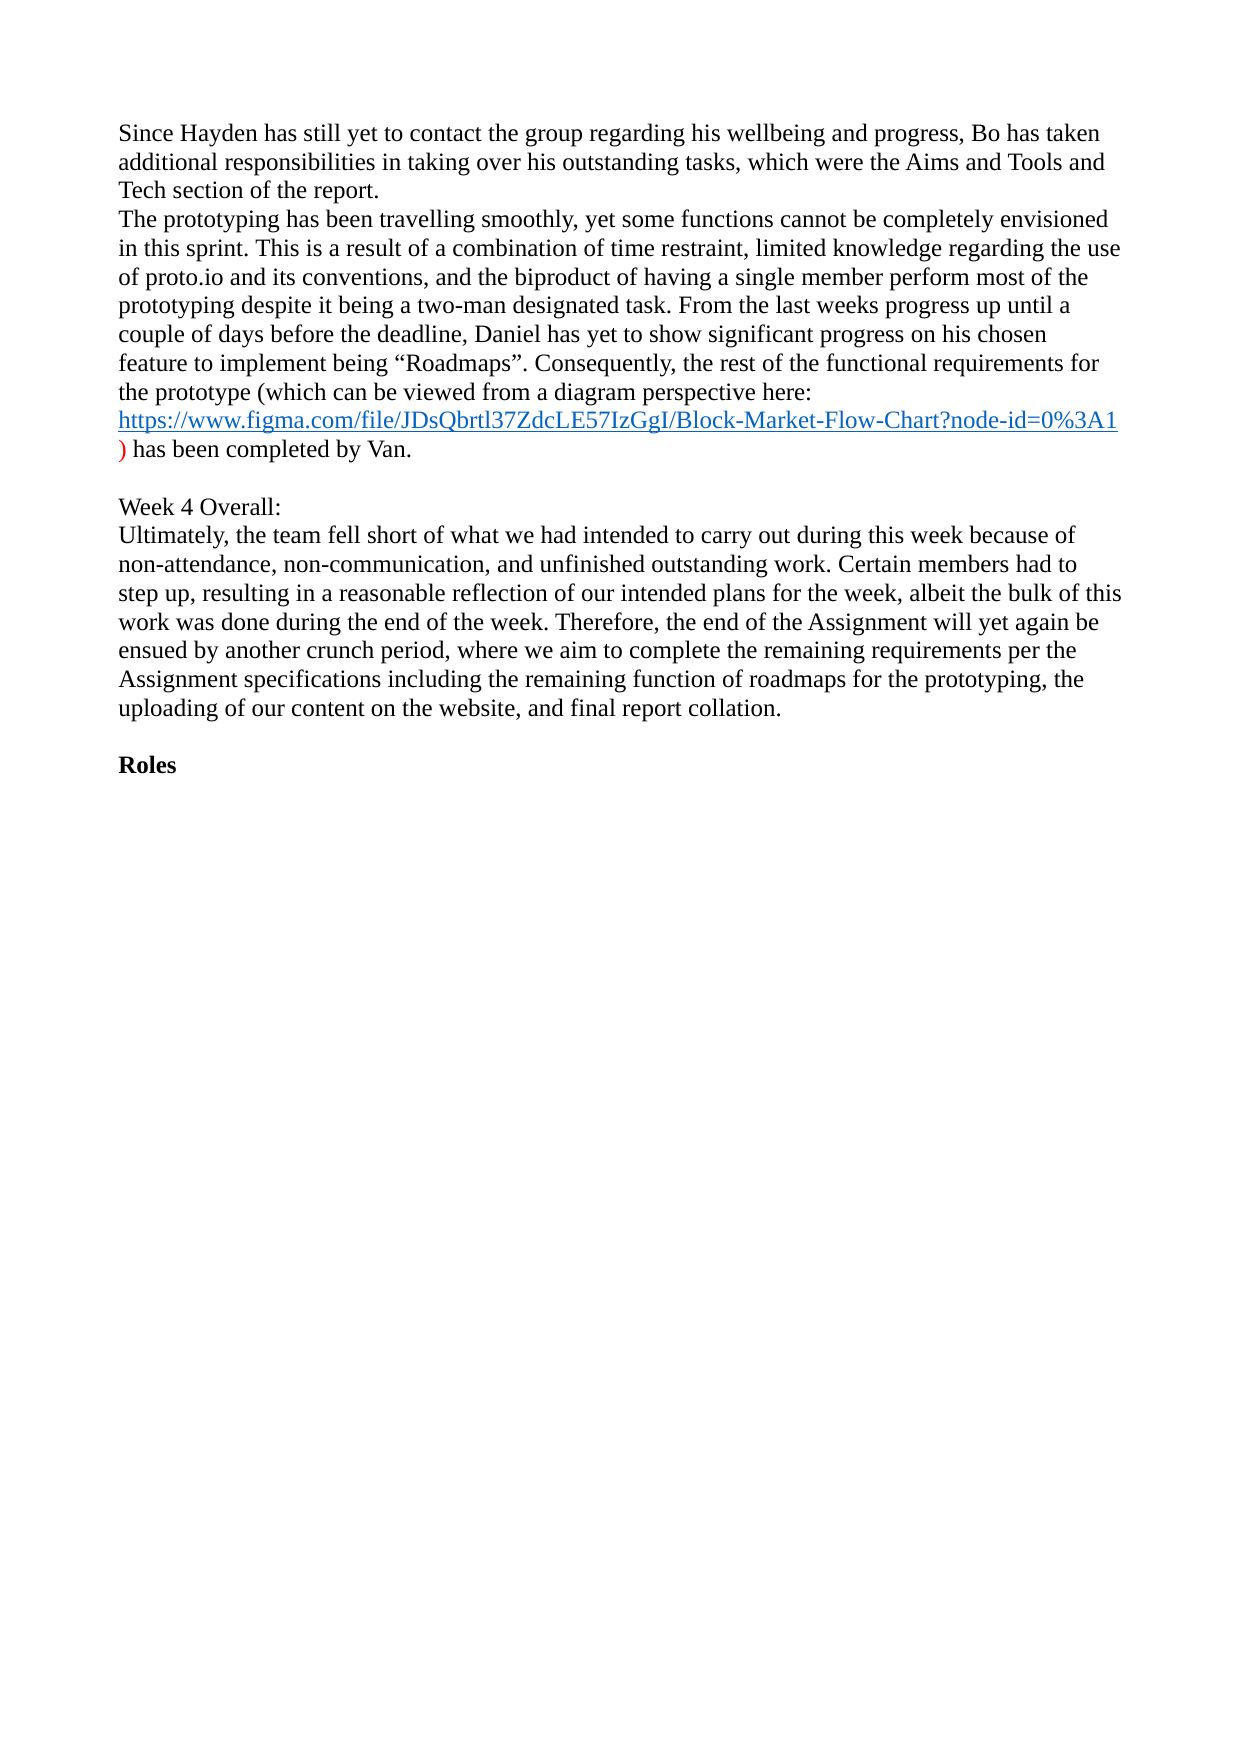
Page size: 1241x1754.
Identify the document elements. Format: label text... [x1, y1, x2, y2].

text Week 4 Overall: [118, 492, 1122, 521]
text Since Hayden has still yet to contact the group regarding his wellbeing and progress, Bo has taken additional responsibilities in taking over his outstanding tasks, which were the Aims and Tools and Tech section of the report. [118, 118, 1122, 204]
text Ultimately, the team fell short of what we had intended to carry out during this week because of non-attendance, non-communication, and unfinished outstanding work. Certain members had to step up, resulting in a reasonable reflection of our intended plans for the week, albeit the bulk of this work was done during the end of the week. Therefore, the end of the Assignment will yet again be ensued by another crunch period, where we aim to complete the remaining requirements per the Assignment specifications including the remaining function of roadmaps for the prototyping, the uploading of our content on the website, and final report collation. [118, 521, 1122, 722]
text Roles [118, 751, 1122, 779]
text The prototyping has been travelling smoothly, yet some functions cannot be completely envisioned in this sprint. This is a result of a combination of time restraint, limited knowledge regarding the use of proto.io and its conventions, and the biproduct of having a single member perform most of the prototyping despite it being a two-man designated task. From the last weeks progress up until a couple of days before the deadline, Daniel has yet to show significant progress on his chosen feature to implement being “Roadmaps”. Consequently, the rest of the functional requirements for the prototype (which can be viewed from a diagram perspective here: https://www.figma.com/file/JDsQbrtl37ZdcLE57IzGgI/Block-Market-Flow-Chart?node-id=0%3A1 ) has been completed by Van. [118, 204, 1122, 463]
